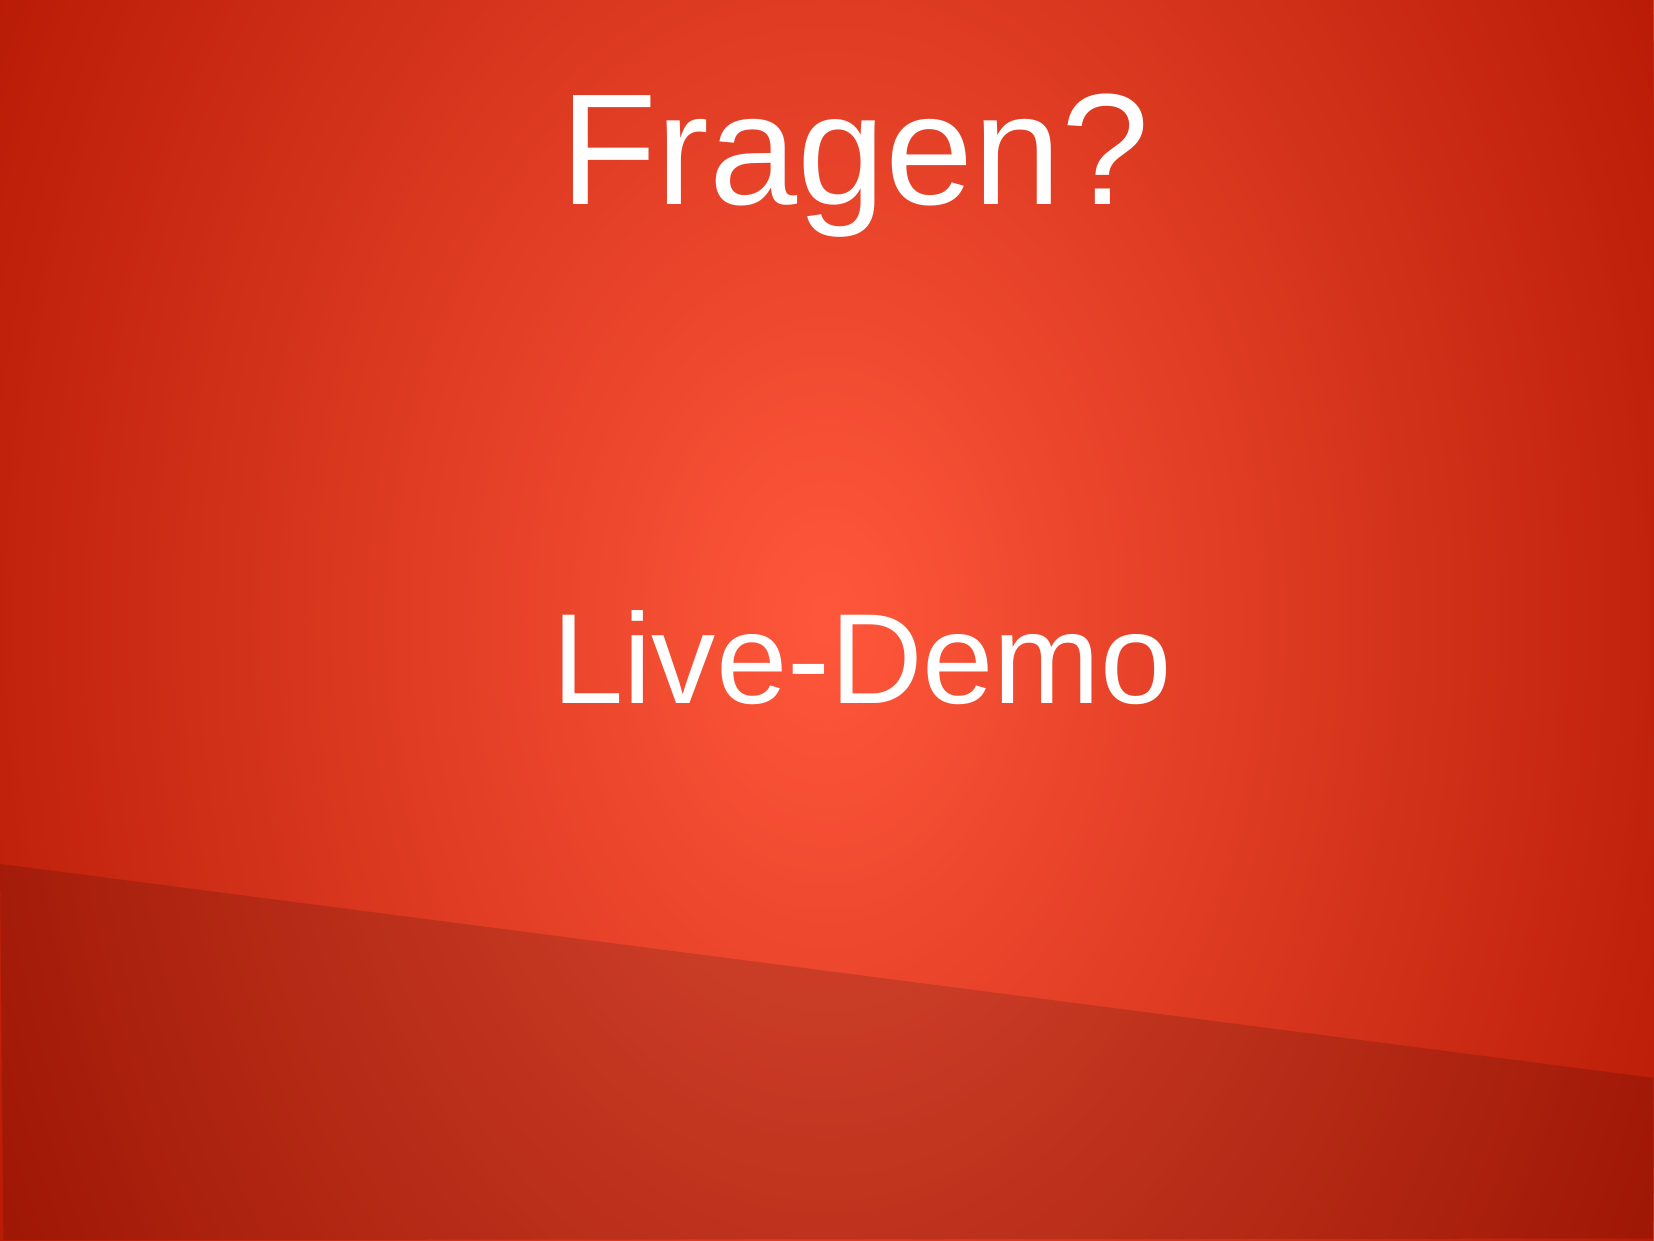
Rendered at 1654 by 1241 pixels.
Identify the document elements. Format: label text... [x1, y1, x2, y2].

list Live-Demo [82, 299, 1571, 1019]
title Fragen? [82, 47, 1571, 252]
